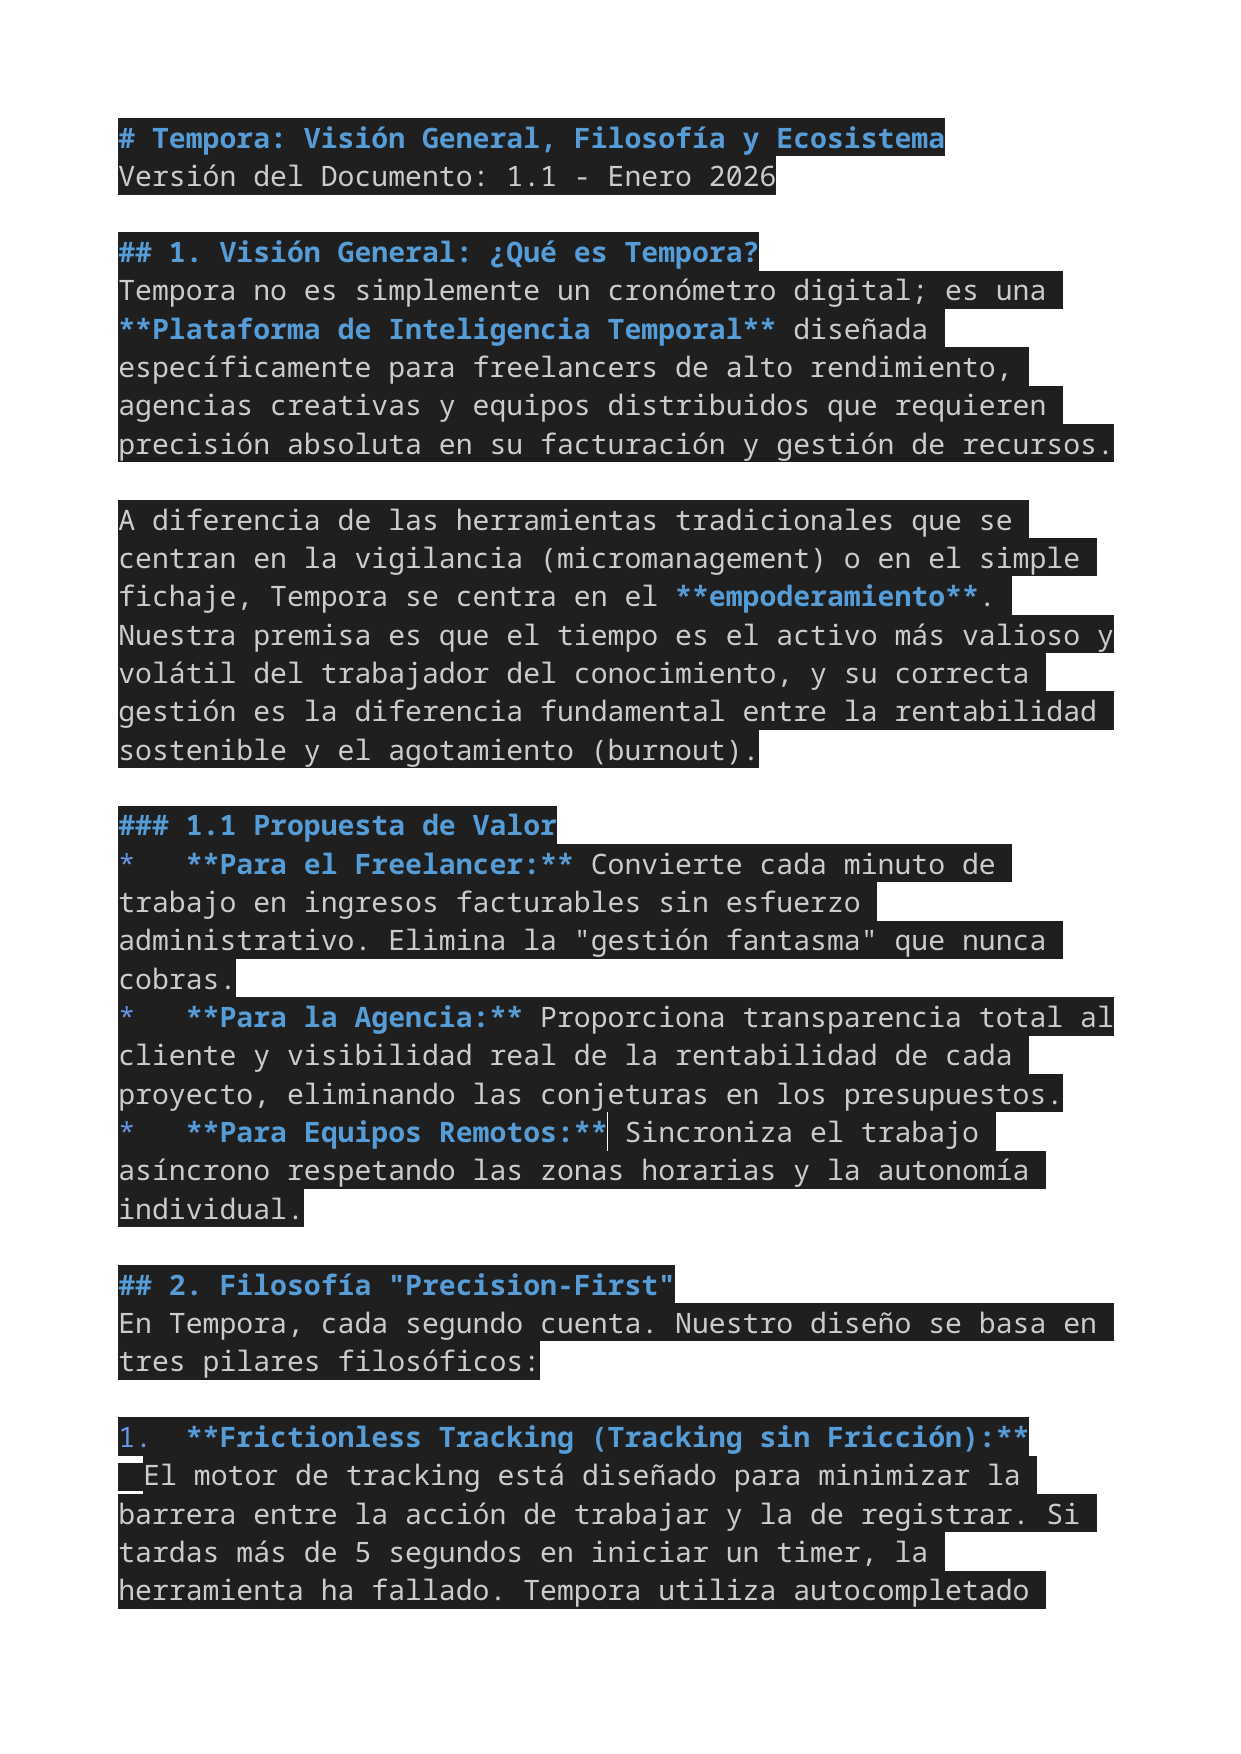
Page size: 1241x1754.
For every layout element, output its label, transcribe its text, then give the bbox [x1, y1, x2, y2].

text * **Para el Freelancer:** Convierte cada minuto de trabajo en ingresos facturables sin esfuerzo administrativo. Elimina la "gestión fantasma" que nunca cobras. [118, 844, 1122, 997]
text Tempora no es simplemente un cronómetro digital; es una **Plataforma de Inteligencia Temporal** diseñada específicamente para freelancers de alto rendimiento, agencias creativas y equipos distribuidos que requieren precisión absoluta en su facturación y gestión de recursos. [118, 271, 1122, 462]
text ## 1. Visión General: ¿Qué es Tempora? [118, 232, 1122, 271]
text A diferencia de las herramientas tradicionales que se centran en la vigilancia (micromanagement) o en el simple fichaje, Tempora se centra en el **empoderamiento**. Nuestra premisa es que el tiempo es el activo más valioso y volátil del trabajador del conocimiento, y su correcta gestión es la diferencia fundamental entre la rentabilidad sostenible y el agotamiento (burnout). [118, 500, 1122, 768]
text El motor de tracking está diseñado para minimizar la barrera entre la acción de trabajar y la de registrar. Si tardas más de 5 segundos en iniciar un timer, la herramienta ha fallado. Tempora utiliza autocompletado [118, 1456, 1122, 1609]
text ## 2. Filosofía "Precision-First" [118, 1265, 1122, 1303]
text En Tempora, cada segundo cuenta. Nuestro diseño se basa en tres pilares filosóficos: [118, 1303, 1122, 1380]
text 1. **Frictionless Tracking (Tracking sin Fricción):** [118, 1417, 1122, 1456]
text # Tempora: Visión General, Filosofía y Ecosistema [118, 118, 1122, 156]
text Versión del Documento: 1.1 - Enero 2026 [118, 156, 1122, 195]
text * **Para la Agencia:** Proporciona transparencia total al cliente y visibilidad real de la rentabilidad de cada proyecto, eliminando las conjeturas en los presupuestos. [118, 997, 1122, 1112]
text ### 1.1 Propuesta de Valor [118, 806, 1122, 844]
text * **Para Equipos Remotos:** Sincroniza el trabajo asíncrono respetando las zonas horarias y la autonomía individual. [118, 1112, 1122, 1227]
